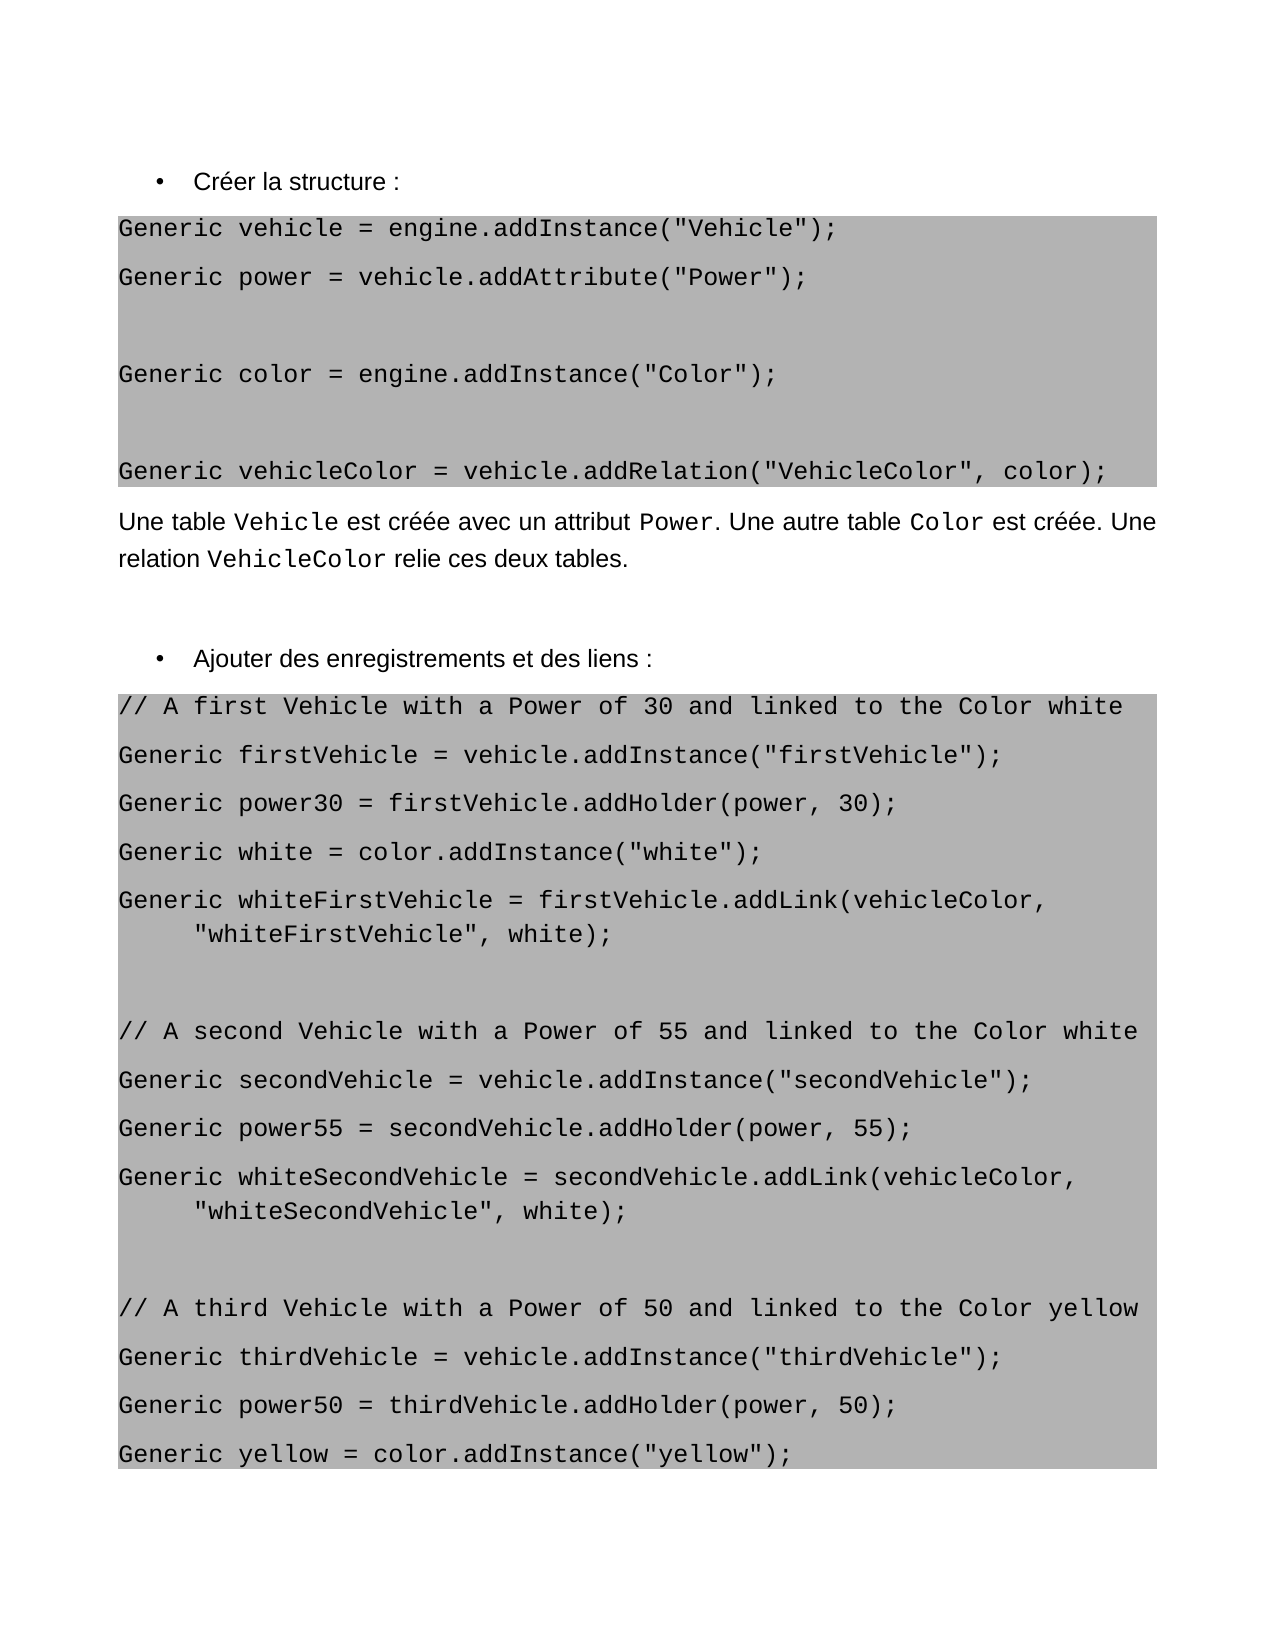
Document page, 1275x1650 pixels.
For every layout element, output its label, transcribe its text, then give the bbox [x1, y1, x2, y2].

text Une table Vehicle est créée avec un attribut Power. Une autre table Color est créée. Une relation VehicleColor relie ces deux tables. [118, 507, 1157, 575]
text Generic power50 = thirdVehicle.addHolder(power, 50); [118, 1393, 1157, 1421]
text Generic thirdVehicle = vehicle.addInstance("thirdVehicle"); [118, 1344, 1157, 1372]
text Generic yellow = color.addInstance("yellow"); [118, 1441, 1157, 1469]
text Generic firstVehicle = vehicle.addInstance("firstVehicle"); [118, 742, 1157, 771]
text Generic white = color.addInstance("white"); [118, 839, 1157, 868]
text Generic color = engine.addInstance("Color"); [118, 361, 1157, 390]
text Generic power55 = secondVehicle.addHolder(power, 55); [118, 1116, 1157, 1144]
text // A second Vehicle with a Power of 55 and linked to the Color white [118, 1019, 1157, 1047]
text Generic power30 = firstVehicle.addHolder(power, 30); [118, 791, 1157, 819]
text Generic secondVehicle = vehicle.addInstance("secondVehicle"); [118, 1067, 1157, 1096]
list Ajouter des enregistrements et des liens : [156, 644, 1157, 673]
text Generic whiteFirstVehicle = firstVehicle.addLink(vehicleColor, "whiteFirstVehicle", white); [118, 888, 1157, 950]
text Generic whiteSecondVehicle = secondVehicle.addLink(vehicleColor, "whiteSecondVehicle", white); [118, 1164, 1157, 1227]
text Generic power = vehicle.addAttribute("Power"); [118, 264, 1157, 293]
text // A first Vehicle with a Power of 30 and linked to the Color white [118, 694, 1157, 722]
text Generic vehicleColor = vehicle.addRelation("VehicleColor", color); [118, 458, 1157, 487]
text // A third Vehicle with a Power of 50 and linked to the Color yellow [118, 1296, 1157, 1324]
list Créer la structure : [156, 167, 1157, 196]
text Generic vehicle = engine.addInstance("Vehicle"); [118, 216, 1157, 244]
